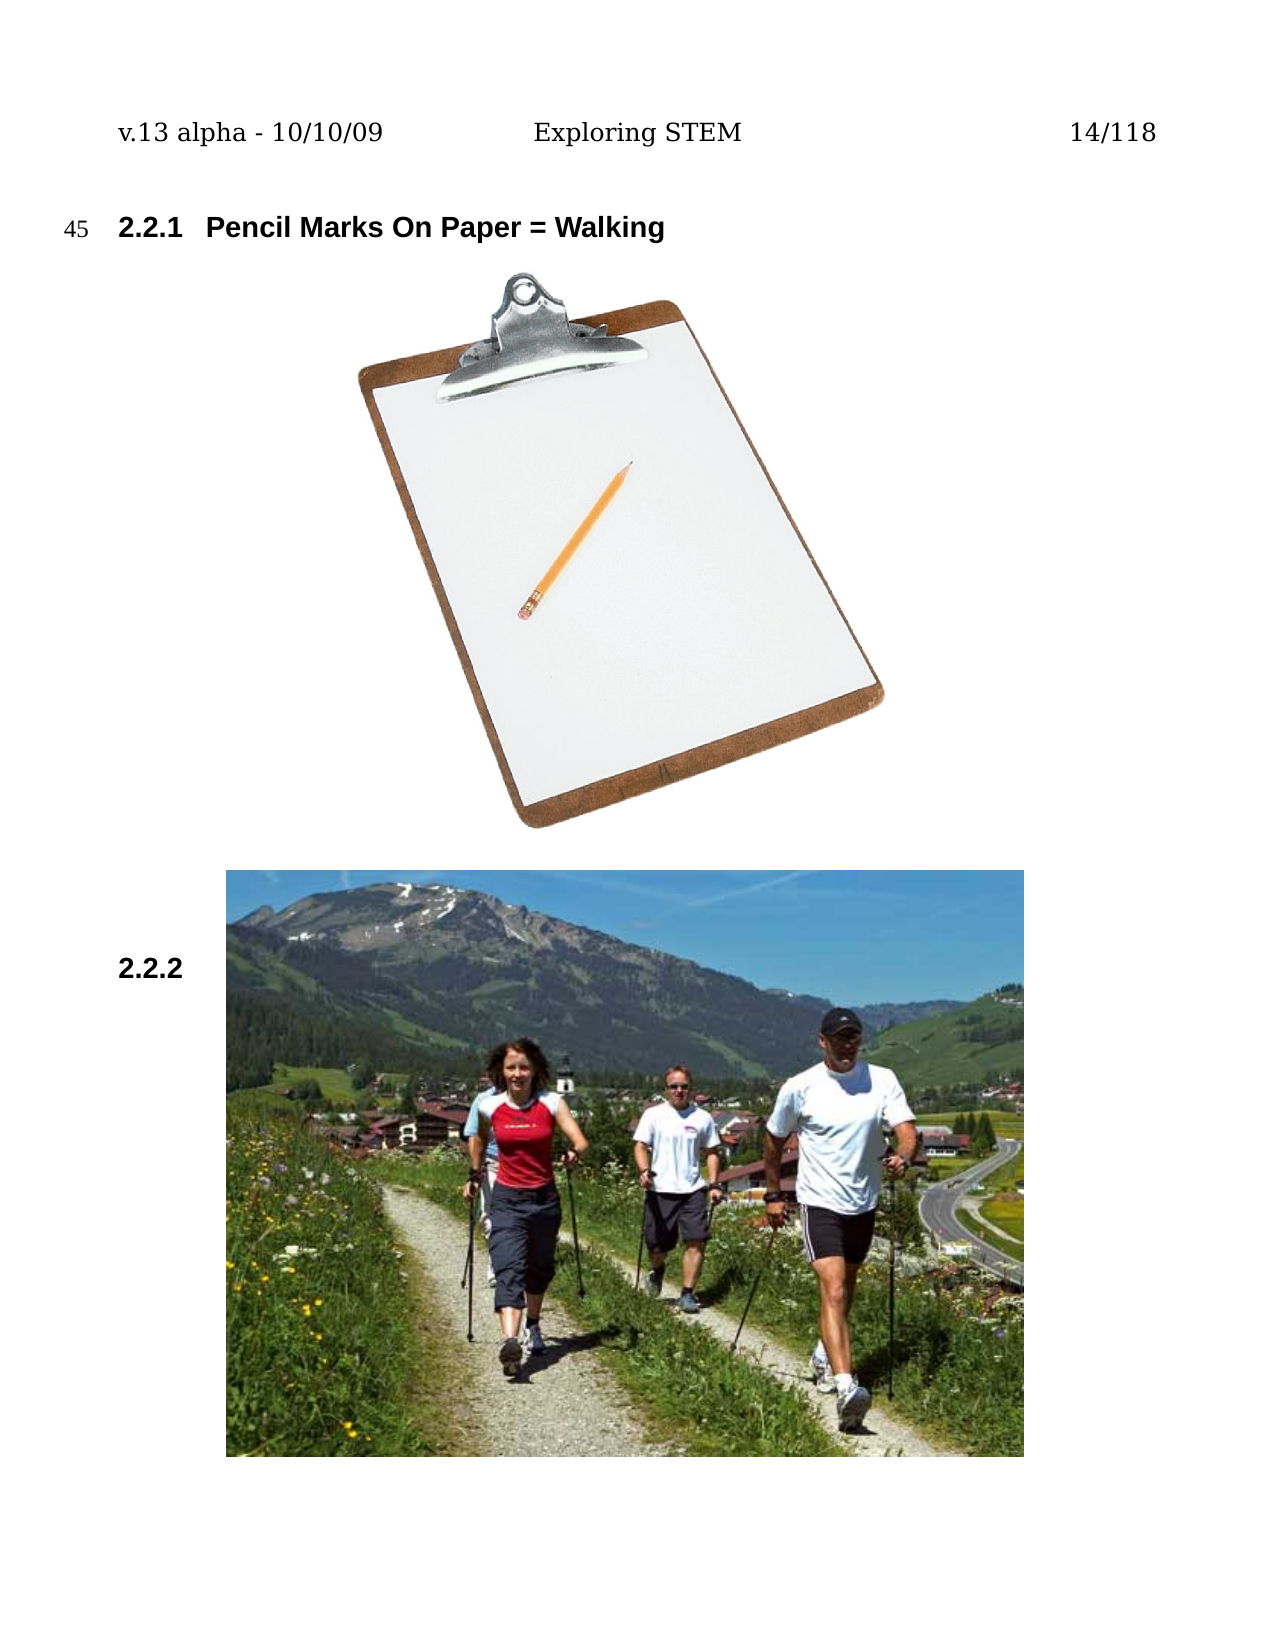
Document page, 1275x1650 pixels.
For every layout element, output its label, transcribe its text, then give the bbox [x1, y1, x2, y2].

picture [226, 870, 1024, 1457]
picture [355, 269, 888, 832]
subtitle Pencil Marks On Paper = Walking [118, 210, 1157, 243]
